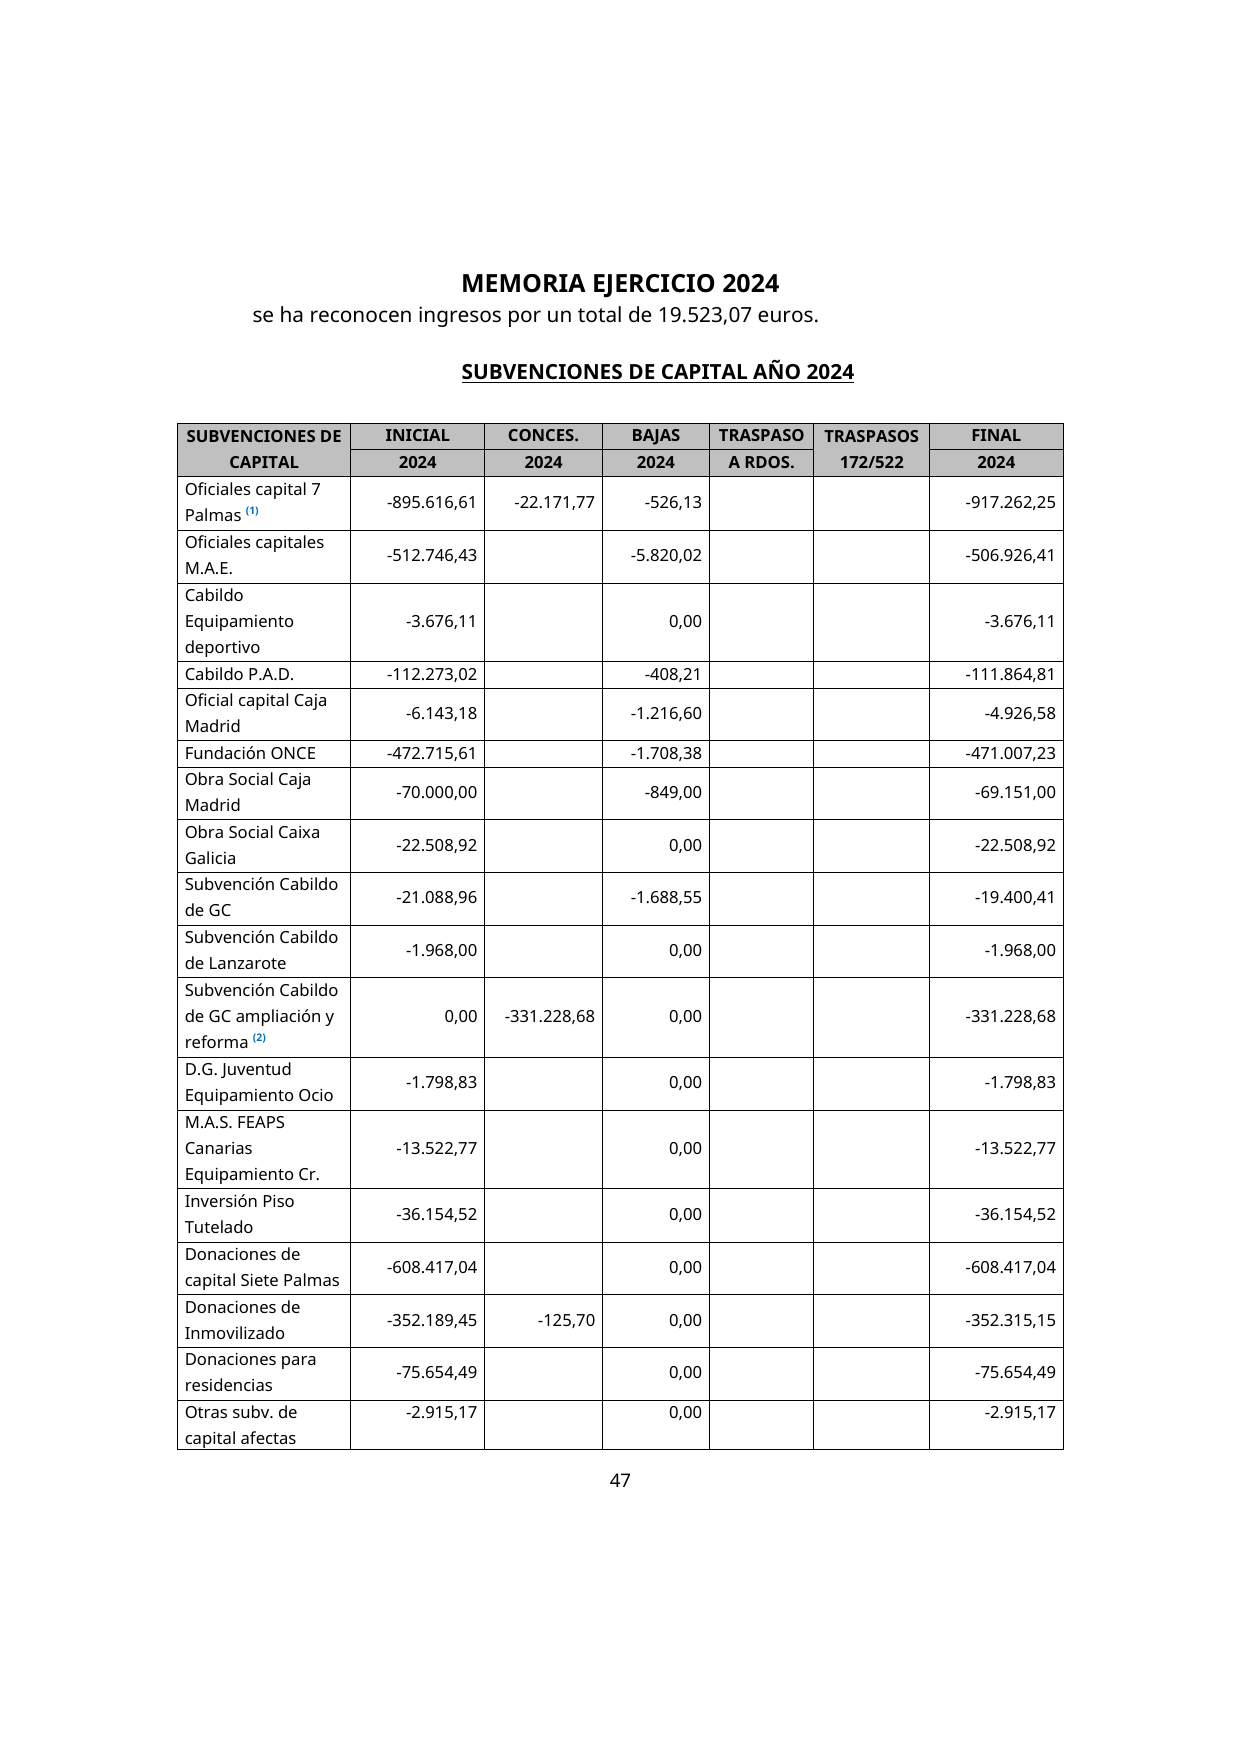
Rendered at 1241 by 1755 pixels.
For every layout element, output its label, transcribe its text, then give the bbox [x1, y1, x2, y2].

table_cell [814, 689, 929, 740]
table_cell [710, 1189, 813, 1242]
table_cell [814, 1058, 929, 1109]
table_cell -36.154,52 [351, 1189, 484, 1242]
table_cell [485, 1348, 602, 1399]
table_cell [710, 531, 813, 582]
table_cell 0,00 [603, 978, 709, 1057]
table_cell -69.151,00 [930, 768, 1063, 819]
table_cell -471.007,23 [930, 741, 1063, 767]
table_cell [710, 768, 813, 819]
table_cell 0,00 [351, 978, 484, 1057]
table_cell [814, 978, 929, 1057]
table_cell -111.864,81 [930, 662, 1063, 688]
table_cell 0,00 [603, 1295, 709, 1347]
table_cell [814, 584, 929, 661]
table_cell [710, 477, 813, 530]
table_header TRASPASO [710, 424, 813, 449]
table_cell -1.216,60 [603, 689, 709, 740]
table_cell [710, 584, 813, 661]
table_cell Oficial capital Caja Madrid [178, 689, 350, 740]
table_cell -331.228,68 [485, 978, 602, 1057]
table_cell [814, 1243, 929, 1294]
table_cell -608.417,04 [930, 1243, 1063, 1294]
table_cell -75.654,49 [351, 1348, 484, 1399]
table_cell [485, 768, 602, 819]
table_cell [814, 926, 929, 977]
table_cell A RDOS. [710, 450, 813, 476]
table_cell -849,00 [603, 768, 709, 819]
table_cell -22.171,77 [485, 477, 602, 530]
table_cell -472.715,61 [351, 741, 484, 767]
table_cell -4.926,58 [930, 689, 1063, 740]
table_cell [485, 1058, 602, 1109]
table_cell Subvención Cabildo de GC ampliación y reforma (2) [178, 978, 350, 1057]
table_cell [485, 1243, 602, 1294]
table_cell -1.688,55 [603, 873, 709, 924]
table_header SUBVENCIONES DE CAPITAL [178, 424, 350, 476]
table_cell Donaciones para residencias [178, 1348, 350, 1399]
table_cell 2024 [351, 450, 484, 476]
table_cell -5.820,02 [603, 531, 709, 582]
table_cell 0,00 [603, 926, 709, 977]
table_cell [485, 873, 602, 924]
table_cell -21.088,96 [351, 873, 484, 924]
table_cell -22.508,92 [930, 820, 1063, 872]
table_cell [814, 873, 929, 924]
table_cell -3.676,11 [930, 584, 1063, 661]
table_cell Otras subv. de capital afectas [178, 1401, 350, 1449]
text se ha reconocen ingresos por un total de 19.523,07 euros. [252, 300, 1063, 328]
table_cell [814, 1189, 929, 1242]
table_cell Fundación ONCE [178, 741, 350, 767]
table_cell -19.400,41 [930, 873, 1063, 924]
table_cell M.A.S. FEAPS Canarias Equipamiento Cr. [178, 1111, 350, 1188]
table_cell 0,00 [603, 1189, 709, 1242]
table_cell [485, 584, 602, 661]
table_cell 0,00 [603, 820, 709, 872]
table_cell -1.708,38 [603, 741, 709, 767]
table_cell -895.616,61 [351, 477, 484, 530]
table_cell [710, 662, 813, 688]
table_cell -2.915,17 [930, 1401, 1063, 1449]
table_cell 0,00 [603, 1243, 709, 1294]
table_cell [710, 820, 813, 872]
table_cell -13.522,77 [930, 1111, 1063, 1188]
table_cell [710, 873, 813, 924]
table_header BAJAS [603, 424, 709, 449]
table_cell 0,00 [603, 1111, 709, 1188]
table_cell Oficiales capital 7 Palmas (1) [178, 477, 350, 530]
table_cell [485, 820, 602, 872]
table_cell [814, 1401, 929, 1449]
table_cell -917.262,25 [930, 477, 1063, 530]
table_cell Cabildo P.A.D. [178, 662, 350, 688]
table_cell [710, 1401, 813, 1449]
table_cell [710, 1295, 813, 1347]
table_cell [710, 926, 813, 977]
table_cell -352.189,45 [351, 1295, 484, 1347]
table_header INICIAL [351, 424, 484, 449]
table_cell -22.508,92 [351, 820, 484, 872]
table_cell 0,00 [603, 1401, 709, 1449]
table_cell 0,00 [603, 1348, 709, 1399]
table_cell [710, 978, 813, 1057]
table_cell Donaciones de Inmovilizado [178, 1295, 350, 1347]
table_cell [710, 741, 813, 767]
table_cell -75.654,49 [930, 1348, 1063, 1399]
table_cell -1.798,83 [351, 1058, 484, 1109]
table_cell -352.315,15 [930, 1295, 1063, 1347]
table_cell [485, 1401, 602, 1449]
table_cell [814, 820, 929, 872]
table_cell [710, 1243, 813, 1294]
table_cell [485, 689, 602, 740]
table_cell [814, 741, 929, 767]
table_cell [814, 1348, 929, 1399]
table_cell -112.273,02 [351, 662, 484, 688]
table_header CONCES. [485, 424, 602, 449]
table_cell [814, 1111, 929, 1188]
table_cell -6.143,18 [351, 689, 484, 740]
table_cell [814, 1295, 929, 1347]
table_cell [814, 662, 929, 688]
table_cell -2.915,17 [351, 1401, 484, 1449]
table_cell 0,00 [603, 584, 709, 661]
table_cell -125,70 [485, 1295, 602, 1347]
table_cell -608.417,04 [351, 1243, 484, 1294]
table_cell [814, 768, 929, 819]
table_cell -13.522,77 [351, 1111, 484, 1188]
table_cell -331.228,68 [930, 978, 1063, 1057]
table_cell -408,21 [603, 662, 709, 688]
table_cell [485, 1111, 602, 1188]
table_cell -526,13 [603, 477, 709, 530]
table_cell [485, 531, 602, 582]
table_cell 2024 [603, 450, 709, 476]
table_cell Oficiales capitales M.A.E. [178, 531, 350, 582]
table_header TRASPASOS 172/522 [814, 424, 929, 476]
table_cell [485, 741, 602, 767]
table_cell [710, 1058, 813, 1109]
table_cell -1.968,00 [351, 926, 484, 977]
table_cell -1.798,83 [930, 1058, 1063, 1109]
table_cell [485, 662, 602, 688]
table_cell [710, 1348, 813, 1399]
table_cell Cabildo Equipamiento deportivo [178, 584, 350, 661]
table_cell -3.676,11 [351, 584, 484, 661]
table_cell -1.968,00 [930, 926, 1063, 977]
table_cell Subvención Cabildo de Lanzarote [178, 926, 350, 977]
table_cell [485, 926, 602, 977]
table_cell Donaciones de capital Siete Palmas [178, 1243, 350, 1294]
table_cell [485, 1189, 602, 1242]
table_cell 0,00 [603, 1058, 709, 1109]
table_cell Obra Social Caja Madrid [178, 768, 350, 819]
table_cell D.G. Juventud Equipamiento Ocio [178, 1058, 350, 1109]
table_cell [710, 689, 813, 740]
table_cell 2024 [485, 450, 602, 476]
table_cell [814, 531, 929, 582]
table_cell [814, 477, 929, 530]
table_cell 2024 [930, 450, 1063, 476]
table_cell -512.746,43 [351, 531, 484, 582]
table_cell Subvención Cabildo de GC [178, 873, 350, 924]
table_cell Inversión Piso Tutelado [178, 1189, 350, 1242]
table_cell -506.926,41 [930, 531, 1063, 582]
table_cell -36.154,52 [930, 1189, 1063, 1242]
text SUBVENCIONES DE CAPITAL AÑO 2024 [252, 357, 1063, 386]
table_cell -70.000,00 [351, 768, 484, 819]
table_cell Obra Social Caixa Galicia [178, 820, 350, 872]
table_header FINAL [930, 424, 1063, 449]
table_cell [710, 1111, 813, 1188]
